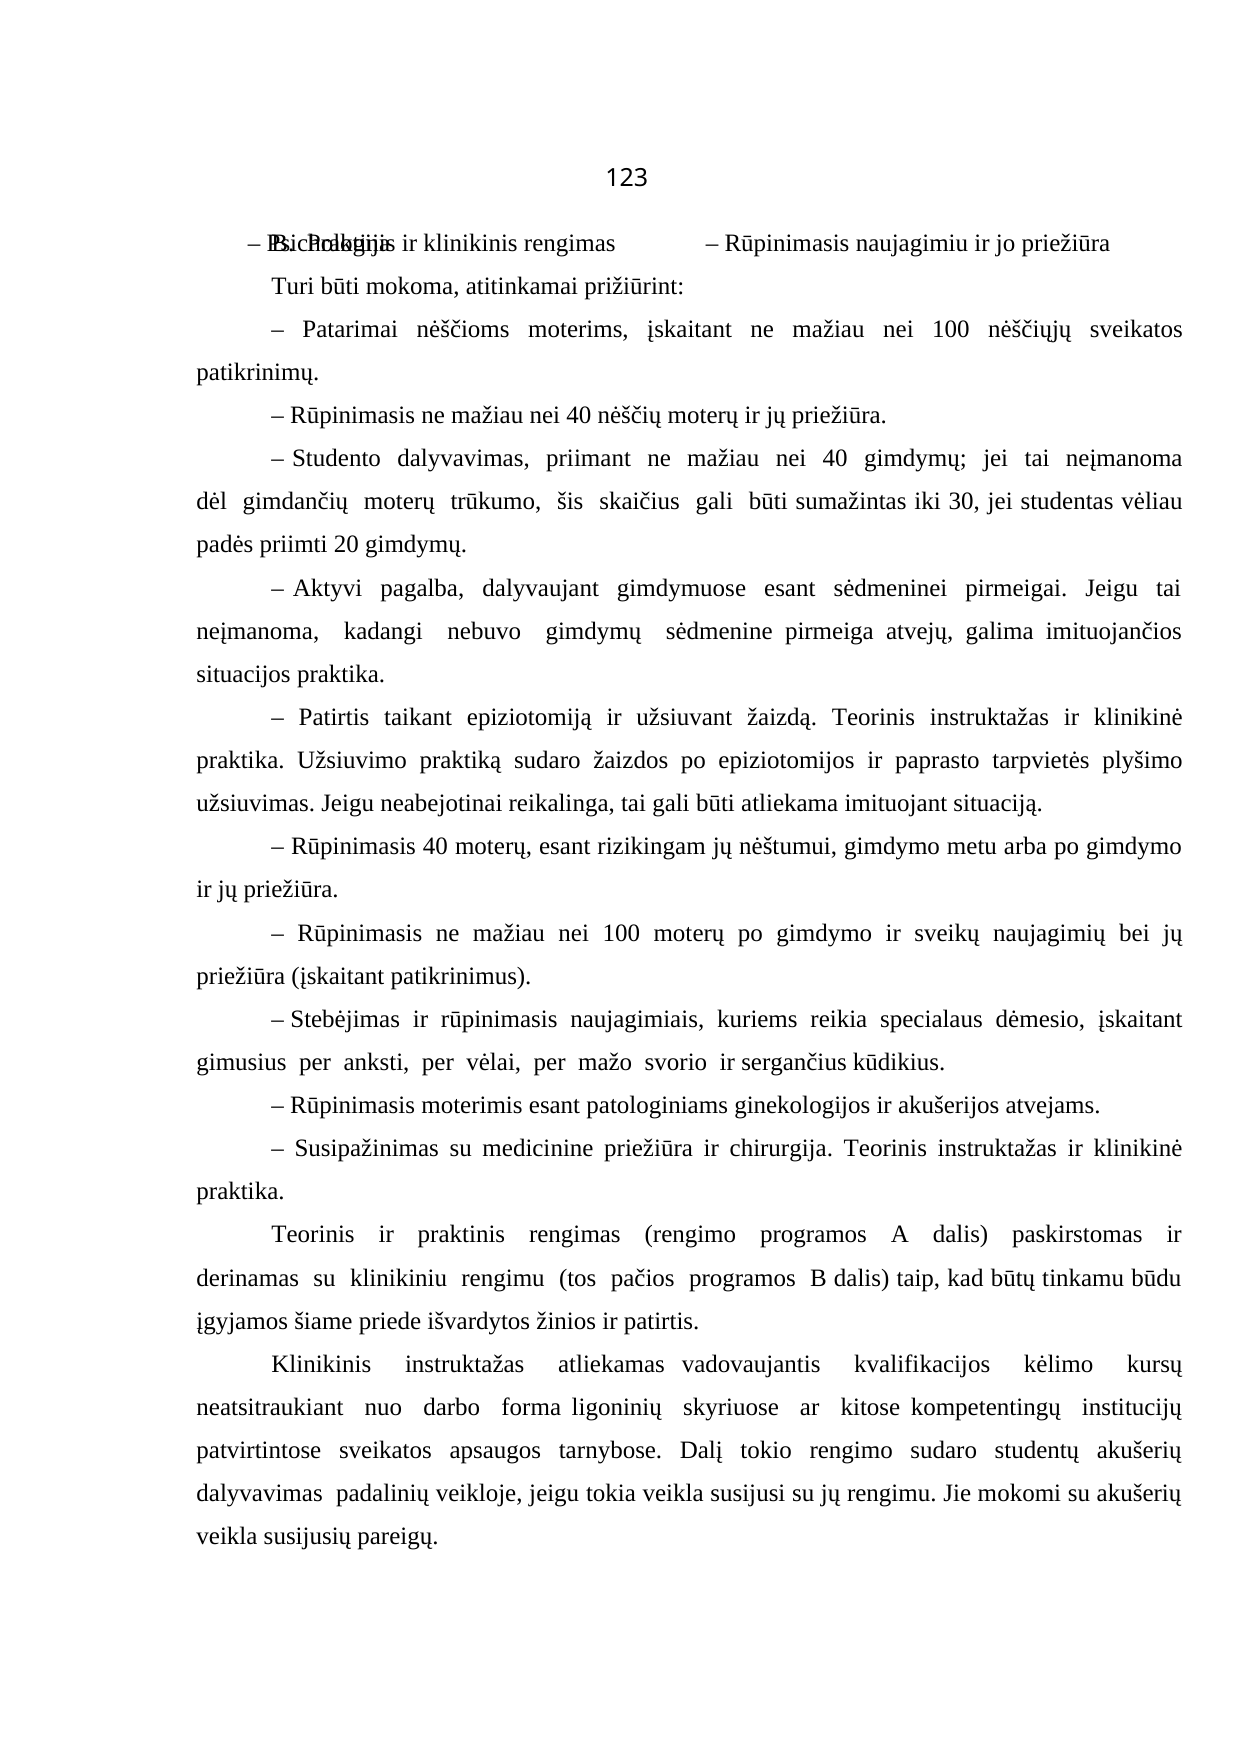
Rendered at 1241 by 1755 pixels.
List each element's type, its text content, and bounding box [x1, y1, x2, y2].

text – Patarimai nėščioms moterims, įskaitant ne mažiau nei 100 nėščiųjų sveikatos patikrinimų. [196, 314, 1183, 386]
text – Rūpinimasis moterimis esant patologiniams ginekologijos ir akušerijos atvejams. [196, 1090, 1183, 1119]
text – Aktyvi pagalba, dalyvaujant gimdymuose esant sėdmeninei pirmeigai. Jeigu tai neįmanoma, kadangi nebuvo gimdymų sėdmenine pirmeiga atvejų, galima imituojančios situacijos praktika. [196, 573, 1183, 688]
text Turi būti mokoma, atitinkamai prižiūrint: [196, 271, 1183, 299]
text – Rūpinimasis 40 moterų, esant rizikingam jų nėštumui, gimdymo metu arba po gimdymo ir jų priežiūra. [196, 831, 1183, 903]
text – Patirtis taikant epiziotomiją ir užsiuvant žaizdą. Teorinis instruktažas ir klinikinė praktika. Užsiuvimo praktiką sudaro žaizdos po epiziotomijos ir paprasto tarpvietės plyšimo užsiuvimas. Jeigu neabejotinai reikalinga, tai gali būti atliekama imituojant situaciją. [196, 702, 1183, 817]
text – Rūpinimasis ne mažiau nei 100 moterų po gimdymo ir sveikų naujagimių bei jų priežiūra (įskaitant patikrinimus). [196, 918, 1183, 989]
text Teorinis ir praktinis rengimas (rengimo programos A dalis) paskirstomas ir derinamas su klinikiniu rengimu (tos pačios programos B dalis) taip, kad būtų tinkamu būdu įgyjamos šiame priede išvardytos žinios ir patirtis. [196, 1219, 1183, 1334]
text Klinikinis instruktažas atliekamas vadovaujantis kvalifikacijos kėlimo kursų neatsitraukiant nuo darbo forma ligoninių skyriuose ar kitose kompetentingų institucijų patvirtintose sveikatos apsaugos tarnybose. Dalį tokio rengimo sudaro studentų akušerių dalyvavimas padalinių veikloje, jeigu tokia veikla susijusi su jų rengimu. Jie mokomi su akušerių veikla susijusių pareigų. [196, 1349, 1183, 1550]
text B. Praktinis ir klinikinis rengimas [196, 228, 1183, 256]
text – Susipažinimas su medicinine priežiūra ir chirurgija. Teorinis instruktažas ir klinikinė praktika. [196, 1133, 1183, 1205]
text – Rūpinimasis ne mažiau nei 40 nėščių moterų ir jų priežiūra. [196, 400, 1183, 429]
text – Studento dalyvavimas, priimant ne mažiau nei 40 gimdymų; jei tai neįmanoma dėl gimdančių moterų trūkumo, šis skaičius gali būti sumažintas iki 30, jei studentas vėliau padės priimti 20 gimdymų. [196, 443, 1183, 558]
text – Stebėjimas ir rūpinimasis naujagimiais, kuriems reikia specialaus dėmesio, įskaitant gimusius per anksti, per vėlai, per mažo svorio ir sergančius kūdikius. [196, 1004, 1183, 1076]
